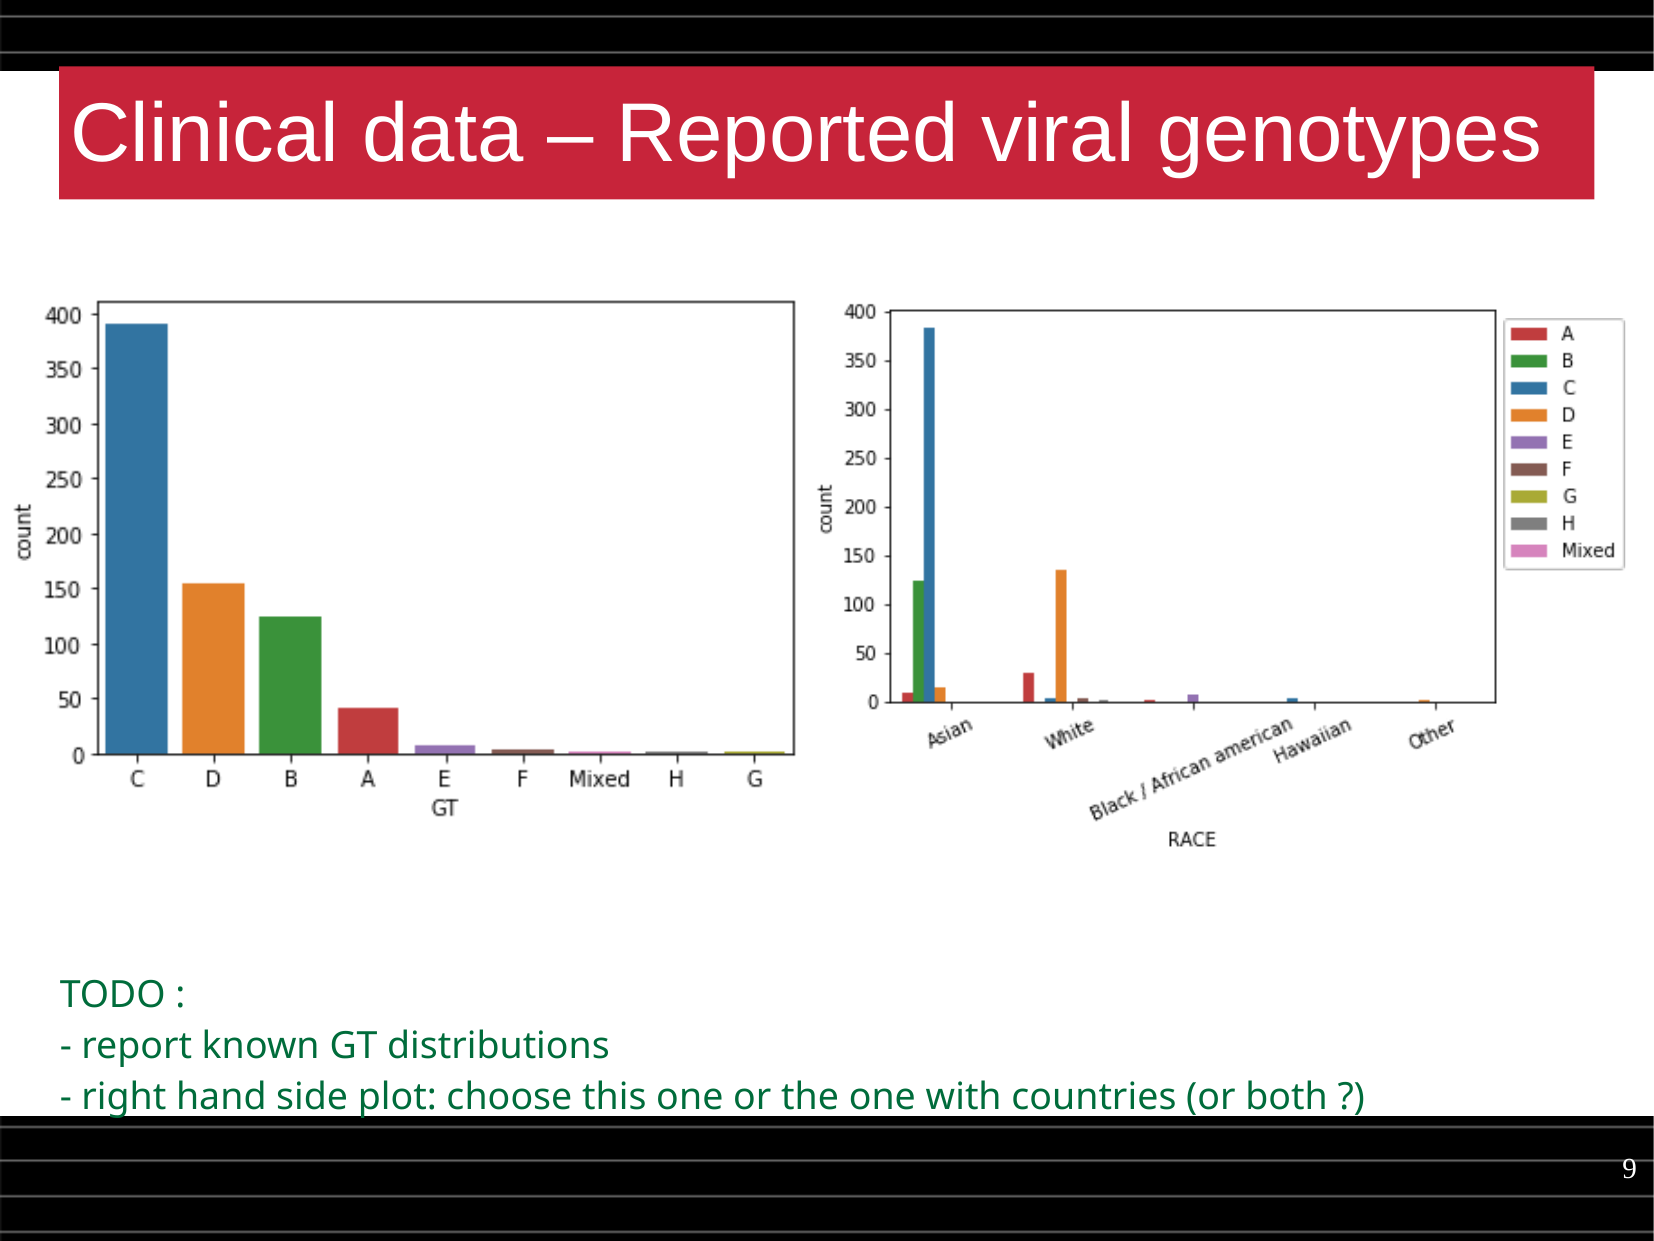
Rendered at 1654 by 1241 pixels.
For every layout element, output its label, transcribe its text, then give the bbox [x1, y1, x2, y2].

picture [0, 0, 1654, 71]
title Clinical data – Reported viral genotypes [59, 66, 1595, 200]
picture [0, 289, 1636, 863]
text_box TODO : - report known GT distributions - right hand side plot: choose this one or the one with countries (or both ?) [45, 960, 1606, 1106]
picture [0, 1116, 1654, 1241]
